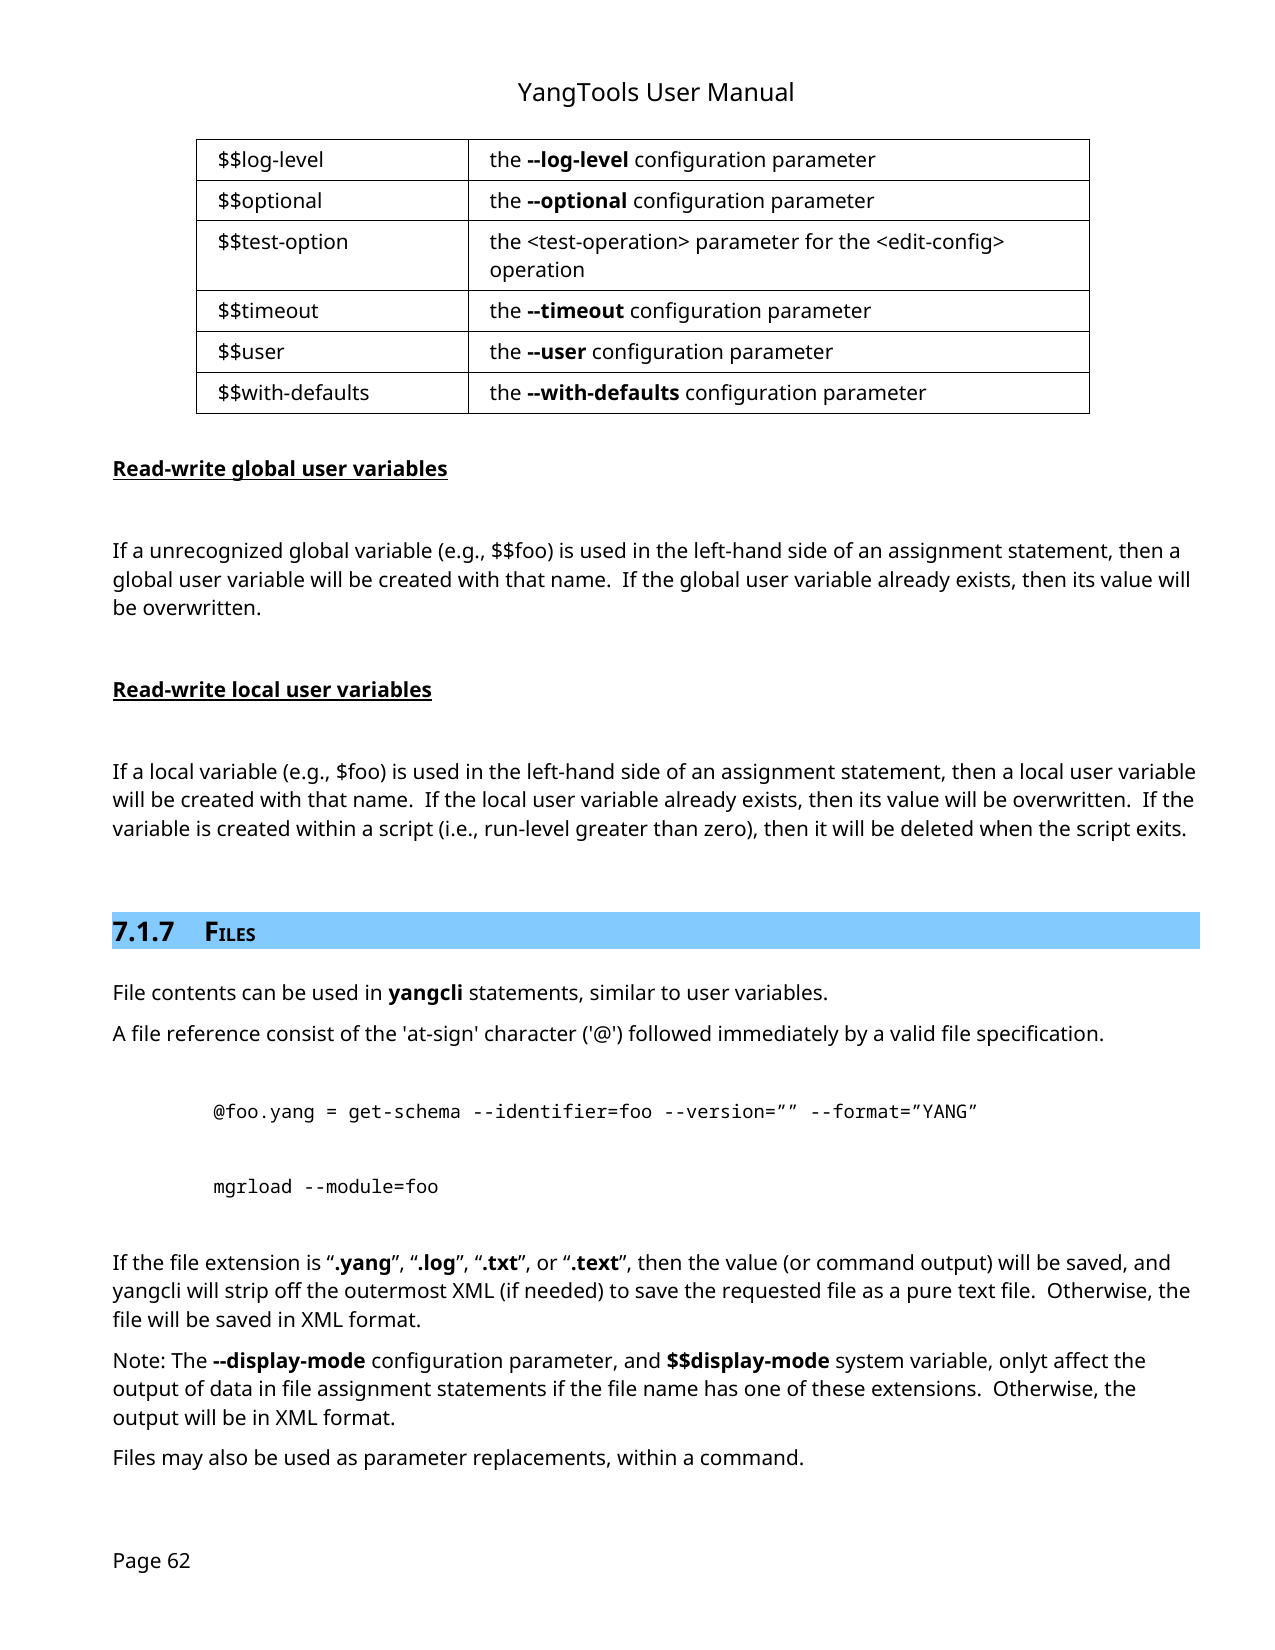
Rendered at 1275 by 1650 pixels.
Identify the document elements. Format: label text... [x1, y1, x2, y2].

table_cell the --timeout configuration parameter [469, 291, 1089, 331]
text mgrload --module=foo [139, 1173, 1200, 1198]
text A file reference consist of the 'at-sign' character ('@') followed immediately by a valid file specification. [112, 1019, 1200, 1048]
text If a unrecognized global variable (e.g., $$foo) is used in the left-hand side of an assignment statement, then a global user variable will be created with that name. If the global user variable already exists, then its value will be overwritten. [112, 536, 1200, 622]
text Read-write global user variables [112, 454, 1200, 483]
table_cell $$user [197, 332, 468, 372]
text @foo.yang = get-schema --identifier=foo --version=”” --format=”YANG” [139, 1098, 1200, 1123]
table_cell $$timeout [197, 291, 468, 331]
text Note: The --display-mode configuration parameter, and $$display-mode system variable, onlyt affect the output of data in file assignment statements if the file name has one of these extensions. Otherwise, the output will be in XML format. [112, 1346, 1200, 1431]
text Files may also be used as parameter replacements, within a command. [112, 1443, 1200, 1472]
table_cell $$with-defaults [197, 373, 468, 413]
text If a local variable (e.g., $foo) is used in the left-hand side of an assignment statement, then a local user variable will be created with that name. If the local user variable already exists, then its value will be overwritten. If the variable is created within a script (i.e., run-level greater than zero), then it will be deleted when the script exits. [112, 757, 1200, 842]
text Read-write local user variables [112, 675, 1200, 704]
table_cell $$optional [197, 181, 468, 220]
table_cell $$test-option [197, 221, 468, 290]
text File contents can be used in yangcli statements, similar to user variables. [112, 978, 1200, 1007]
table_cell the --optional configuration parameter [469, 181, 1089, 220]
subtitle Files [112, 912, 1200, 949]
text If the file extension is “.yang”, “.log”, “.txt”, or “.text”, then the value (or command output) will be saved, and yangcli will strip off the outermost XML (if needed) to save the requested file as a pure text file. Otherwise, the file will be saved in XML format. [112, 1248, 1200, 1333]
table_cell the --with-defaults configuration parameter [469, 373, 1089, 413]
table_cell the --log-level configuration parameter [469, 140, 1089, 179]
table_cell $$log-level [197, 140, 468, 179]
table_cell the --user configuration parameter [469, 332, 1089, 372]
table_cell the <test-operation> parameter for the <edit-config> operation [469, 221, 1089, 290]
